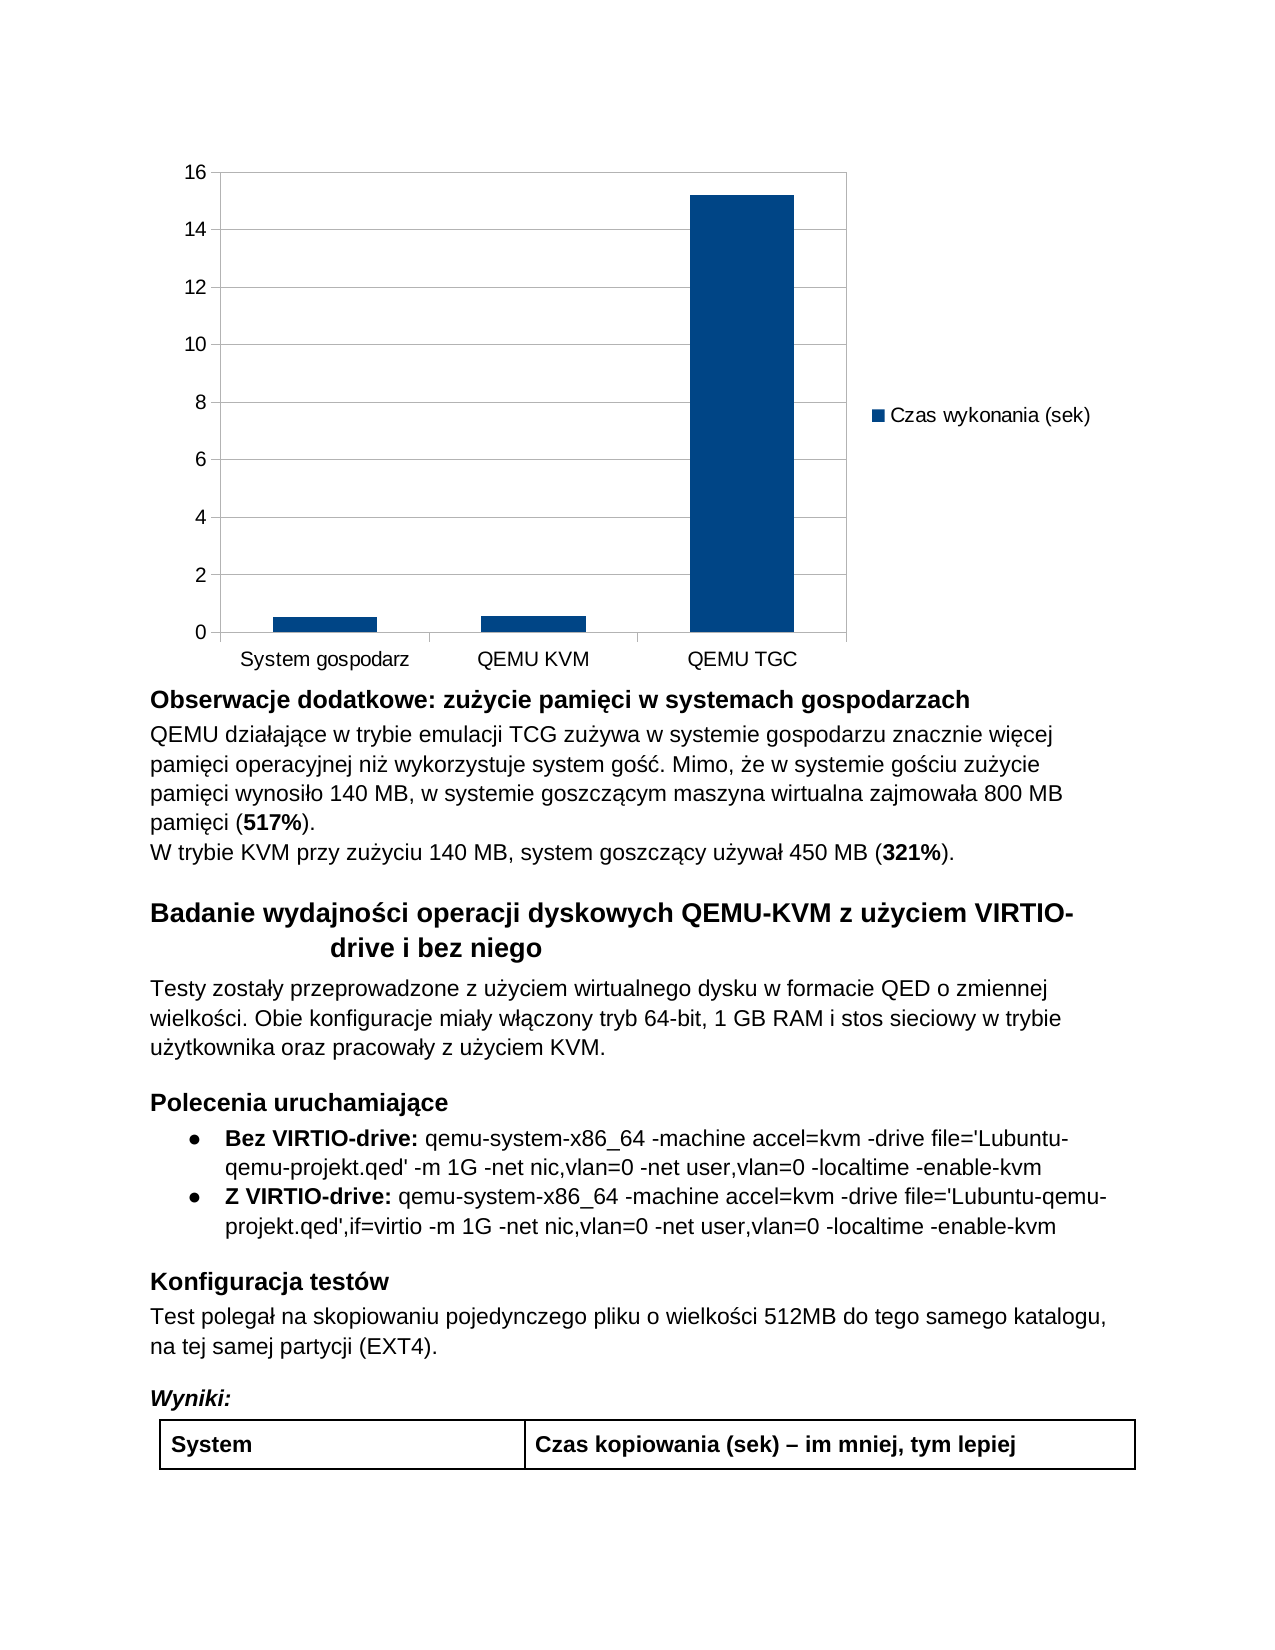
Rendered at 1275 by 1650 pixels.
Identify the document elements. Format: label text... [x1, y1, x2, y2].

text W trybie KVM przy zużyciu 140 MB, system goszczący używał 450 MB (321%). [150, 839, 1125, 865]
text Test polegał na skopiowaniu pojedynczego pliku o wielkości 512MB do tego samego katalogu, na tej samej partycji (EXT4). [150, 1304, 1125, 1359]
table_header System [161, 1421, 524, 1468]
table_header Czas kopiowania (sek) – im mniej, tym lepiej [526, 1421, 1134, 1468]
text Testy zostały przeprowadzone z użyciem wirtualnego dysku w formacie QED o zmiennej wielkości. Obie konfiguracje miały włączony tryb 64-bit, 1 GB RAM i stos sieciowy w trybie użytkownika oraz pracowały z użyciem KVM. [150, 976, 1125, 1060]
subtitle Badanie wydajności operacji dyskowych QEMU-KVM z użyciem VIRTIO-drive i bez niego [150, 898, 1125, 963]
subtitle Konfiguracja testów [150, 1268, 1125, 1296]
subtitle Wyniki: [150, 1386, 1125, 1411]
list Bez VIRTIO-drive: qemu-system-x86_64 -machine accel=kvm -drive file='Lubuntu-qemu-projekt.qed' -m 1G -net nic,vlan=0 -net user,vlan=0 -localtime -enable-kvm [187, 1125, 1125, 1180]
subtitle Polecenia uruchamiające [150, 1089, 1125, 1117]
subtitle Obserwacje dodatkowe: zużycie pamięci w systemach gospodarzach [150, 150, 1125, 713]
list Z VIRTIO-drive: qemu-system-x86_64 -machine accel=kvm -drive file='Lubuntu-qemu-projekt.qed',if=virtio -m 1G -net nic,vlan=0 -net user,vlan=0 -localtime -enable-kvm [187, 1184, 1125, 1239]
text QEMU działające w trybie emulacji TCG zużywa w systemie gospodarzu znacznie więcej pamięci operacyjnej niż wykorzystuje system gość. Mimo, że w systemie gościu zużycie pamięci wynosiło 140 MB, w systemie goszczącym maszyna wirtualna zajmowała 800 MB pamięci (517%). [150, 722, 1125, 836]
